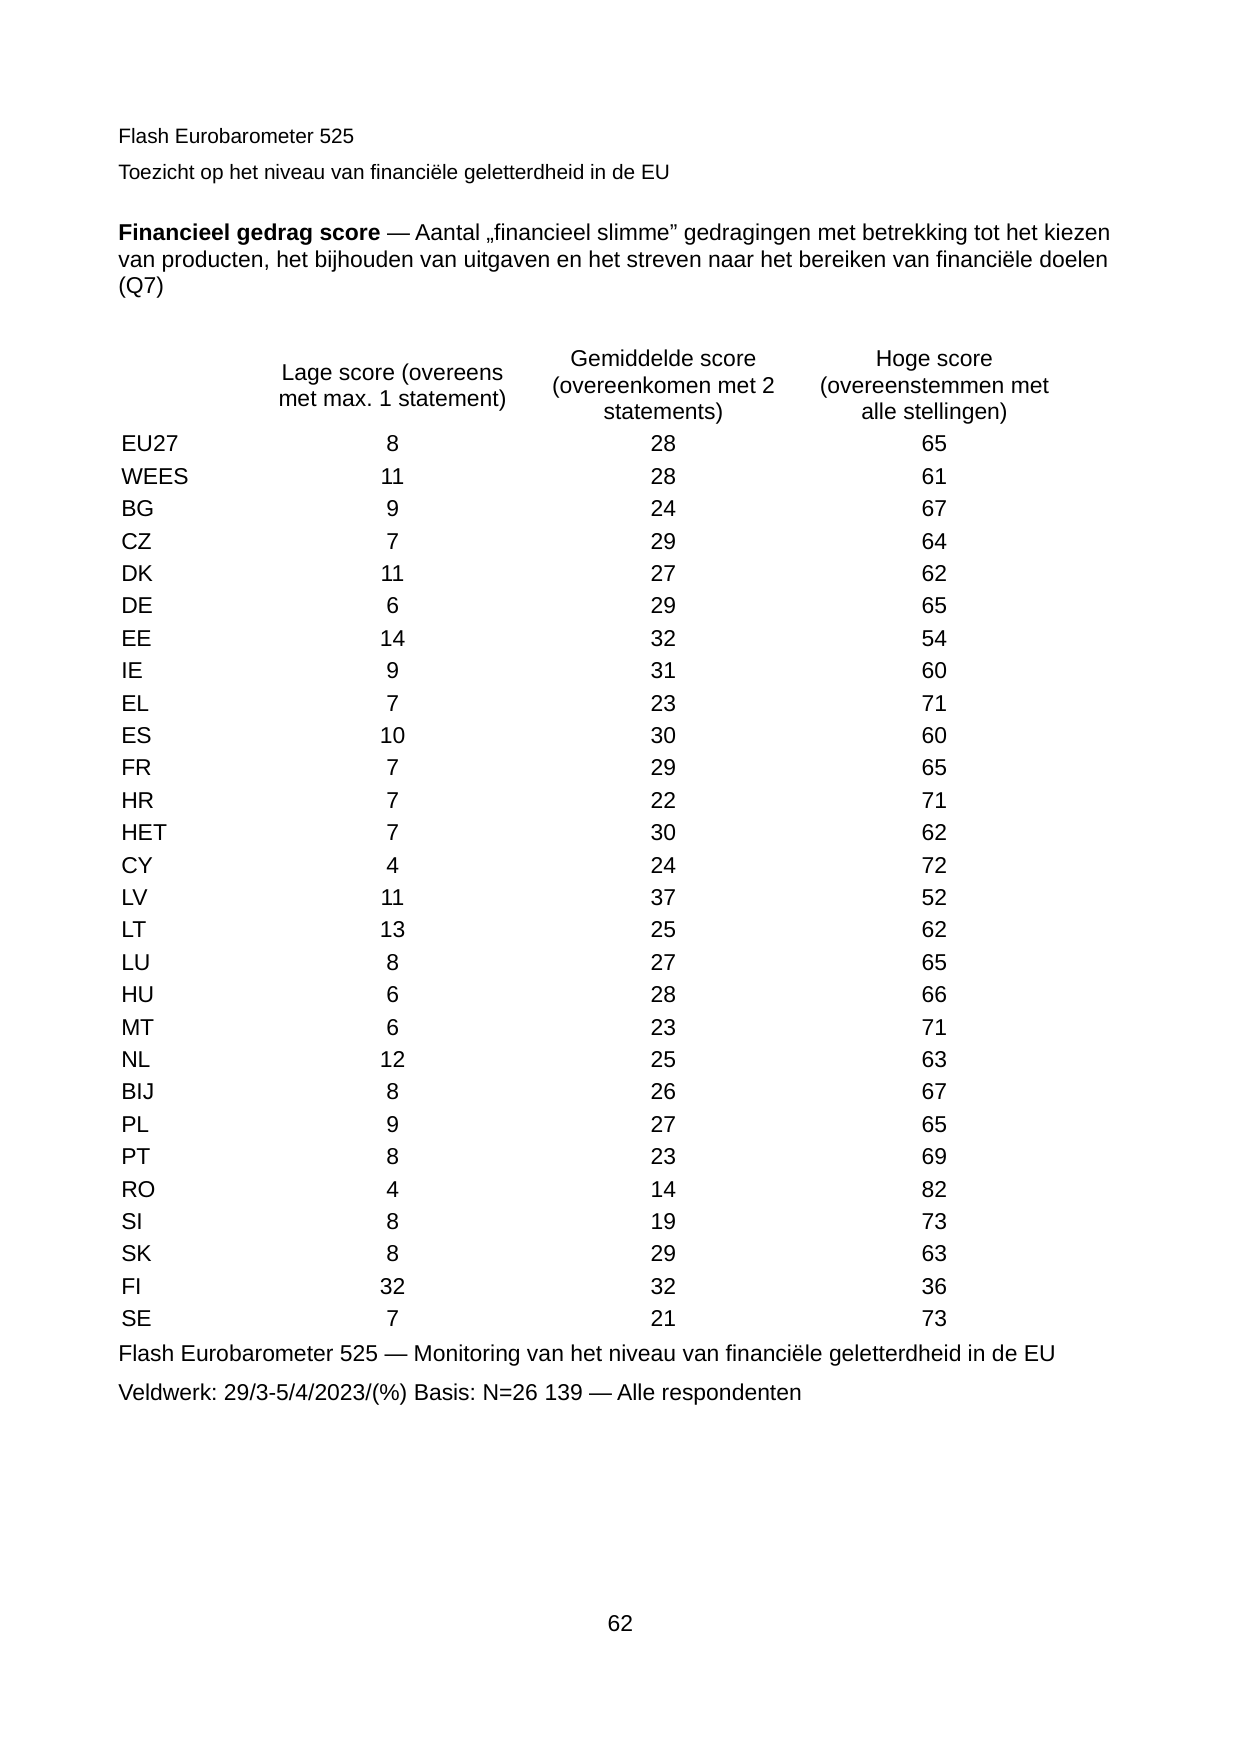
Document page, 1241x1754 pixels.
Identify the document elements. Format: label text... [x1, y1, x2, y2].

table_cell 27 [528, 557, 799, 589]
table_cell 8 [257, 1075, 528, 1108]
table_cell 32 [257, 1270, 528, 1302]
table_cell FI [118, 1270, 257, 1302]
table_cell SE [118, 1302, 257, 1334]
table_cell 23 [528, 687, 799, 719]
table_cell 71 [799, 687, 1069, 719]
table_cell LT [118, 913, 257, 946]
table_cell 69 [799, 1140, 1069, 1172]
table_cell 7 [257, 784, 528, 816]
table_cell 11 [257, 881, 528, 913]
table_cell 8 [257, 1140, 528, 1172]
table_cell 7 [257, 1302, 528, 1334]
table_cell 29 [528, 751, 799, 784]
table_cell 23 [528, 1011, 799, 1043]
table_cell FR [118, 751, 257, 784]
table_cell 71 [799, 1011, 1069, 1043]
table_cell 6 [257, 978, 528, 1011]
table_cell 71 [799, 784, 1069, 816]
table_cell 11 [257, 460, 528, 492]
table_cell 13 [257, 913, 528, 946]
table_cell EE [118, 622, 257, 654]
table_cell 9 [257, 1108, 528, 1140]
table_cell 60 [799, 719, 1069, 751]
table_header [118, 343, 257, 427]
table_cell PL [118, 1108, 257, 1140]
table_cell 30 [528, 719, 799, 751]
table_cell 24 [528, 492, 799, 524]
table_cell 28 [528, 978, 799, 1011]
table_cell 28 [528, 460, 799, 492]
table_cell 65 [799, 428, 1069, 460]
table_cell 4 [257, 849, 528, 881]
table_cell WEES [118, 460, 257, 492]
table_cell 65 [799, 589, 1069, 622]
table_cell 67 [799, 1075, 1069, 1108]
table_cell 30 [528, 816, 799, 848]
table_cell 25 [528, 913, 799, 946]
table_cell HET [118, 816, 257, 848]
table_cell 7 [257, 525, 528, 557]
table_cell 6 [257, 589, 528, 622]
table_header Lage score (overeens met max. 1 statement) [257, 343, 528, 427]
table_cell 14 [528, 1173, 799, 1205]
table_cell 14 [257, 622, 528, 654]
table_cell 11 [257, 557, 528, 589]
table_cell 60 [799, 654, 1069, 687]
table_cell 54 [799, 622, 1069, 654]
table_cell BG [118, 492, 257, 524]
table_cell 8 [257, 1205, 528, 1237]
table_cell 12 [257, 1043, 528, 1075]
table_cell 7 [257, 751, 528, 784]
table_cell CY [118, 849, 257, 881]
table_cell 4 [257, 1173, 528, 1205]
table_cell 32 [528, 1270, 799, 1302]
table_cell 7 [257, 816, 528, 848]
table_cell SI [118, 1205, 257, 1237]
table_cell 64 [799, 525, 1069, 557]
table_cell BIJ [118, 1075, 257, 1108]
table_cell HU [118, 978, 257, 1011]
table_cell 63 [799, 1043, 1069, 1075]
table_cell 73 [799, 1205, 1069, 1237]
table_cell 27 [528, 1108, 799, 1140]
table_cell 9 [257, 654, 528, 687]
table_cell 6 [257, 1011, 528, 1043]
table_cell 23 [528, 1140, 799, 1172]
table_cell 9 [257, 492, 528, 524]
table_cell DK [118, 557, 257, 589]
table_cell 26 [528, 1075, 799, 1108]
table_cell LU [118, 946, 257, 978]
table_cell 29 [528, 589, 799, 622]
table_cell 72 [799, 849, 1069, 881]
table_cell RO [118, 1173, 257, 1205]
table_cell 66 [799, 978, 1069, 1011]
table_cell IE [118, 654, 257, 687]
table_cell 10 [257, 719, 528, 751]
table_cell 73 [799, 1302, 1069, 1334]
table_header Hoge score (overeenstemmen met alle stellingen) [799, 343, 1069, 427]
table_cell 37 [528, 881, 799, 913]
table_cell 8 [257, 428, 528, 460]
table_cell 29 [528, 1237, 799, 1270]
table_cell 21 [528, 1302, 799, 1334]
table_cell 24 [528, 849, 799, 881]
table_cell 25 [528, 1043, 799, 1075]
table_cell 8 [257, 1237, 528, 1270]
table_cell 31 [528, 654, 799, 687]
table_cell SK [118, 1237, 257, 1270]
table_cell 62 [799, 913, 1069, 946]
table_cell 67 [799, 492, 1069, 524]
table_cell 82 [799, 1173, 1069, 1205]
table_cell 65 [799, 946, 1069, 978]
text Flash Eurobarometer 525 — Monitoring van het niveau van financiële geletterdheid in de EU [118, 1340, 1122, 1367]
table_cell 29 [528, 525, 799, 557]
table_cell EU27 [118, 428, 257, 460]
table_cell DE [118, 589, 257, 622]
table_cell 8 [257, 946, 528, 978]
text Veldwerk: 29/3-5/4/2023/(%) Basis: N=26 139 — Alle respondenten [118, 1379, 1122, 1405]
table_cell 65 [799, 751, 1069, 784]
table_cell 7 [257, 687, 528, 719]
table_cell MT [118, 1011, 257, 1043]
table_cell NL [118, 1043, 257, 1075]
table_cell ES [118, 719, 257, 751]
text Financieel gedrag score — Aantal „financieel slimme” gedragingen met betrekking tot het kiezen van producten, het bijhouden van uitgaven en het streven naar het bereiken van financiële doelen (Q7) [118, 219, 1122, 298]
table_cell 62 [799, 557, 1069, 589]
table_header Gemiddelde score (overeenkomen met 2 statements) [528, 343, 799, 427]
table_cell CZ [118, 525, 257, 557]
table_cell 52 [799, 881, 1069, 913]
table_cell 61 [799, 460, 1069, 492]
table_cell 63 [799, 1237, 1069, 1270]
table_cell 27 [528, 946, 799, 978]
table_cell 28 [528, 428, 799, 460]
table_cell 32 [528, 622, 799, 654]
table_cell LV [118, 881, 257, 913]
table_cell 36 [799, 1270, 1069, 1302]
table_cell EL [118, 687, 257, 719]
table_cell 22 [528, 784, 799, 816]
table_cell HR [118, 784, 257, 816]
table_cell PT [118, 1140, 257, 1172]
table_cell 19 [528, 1205, 799, 1237]
table_cell 62 [799, 816, 1069, 848]
table_cell 65 [799, 1108, 1069, 1140]
